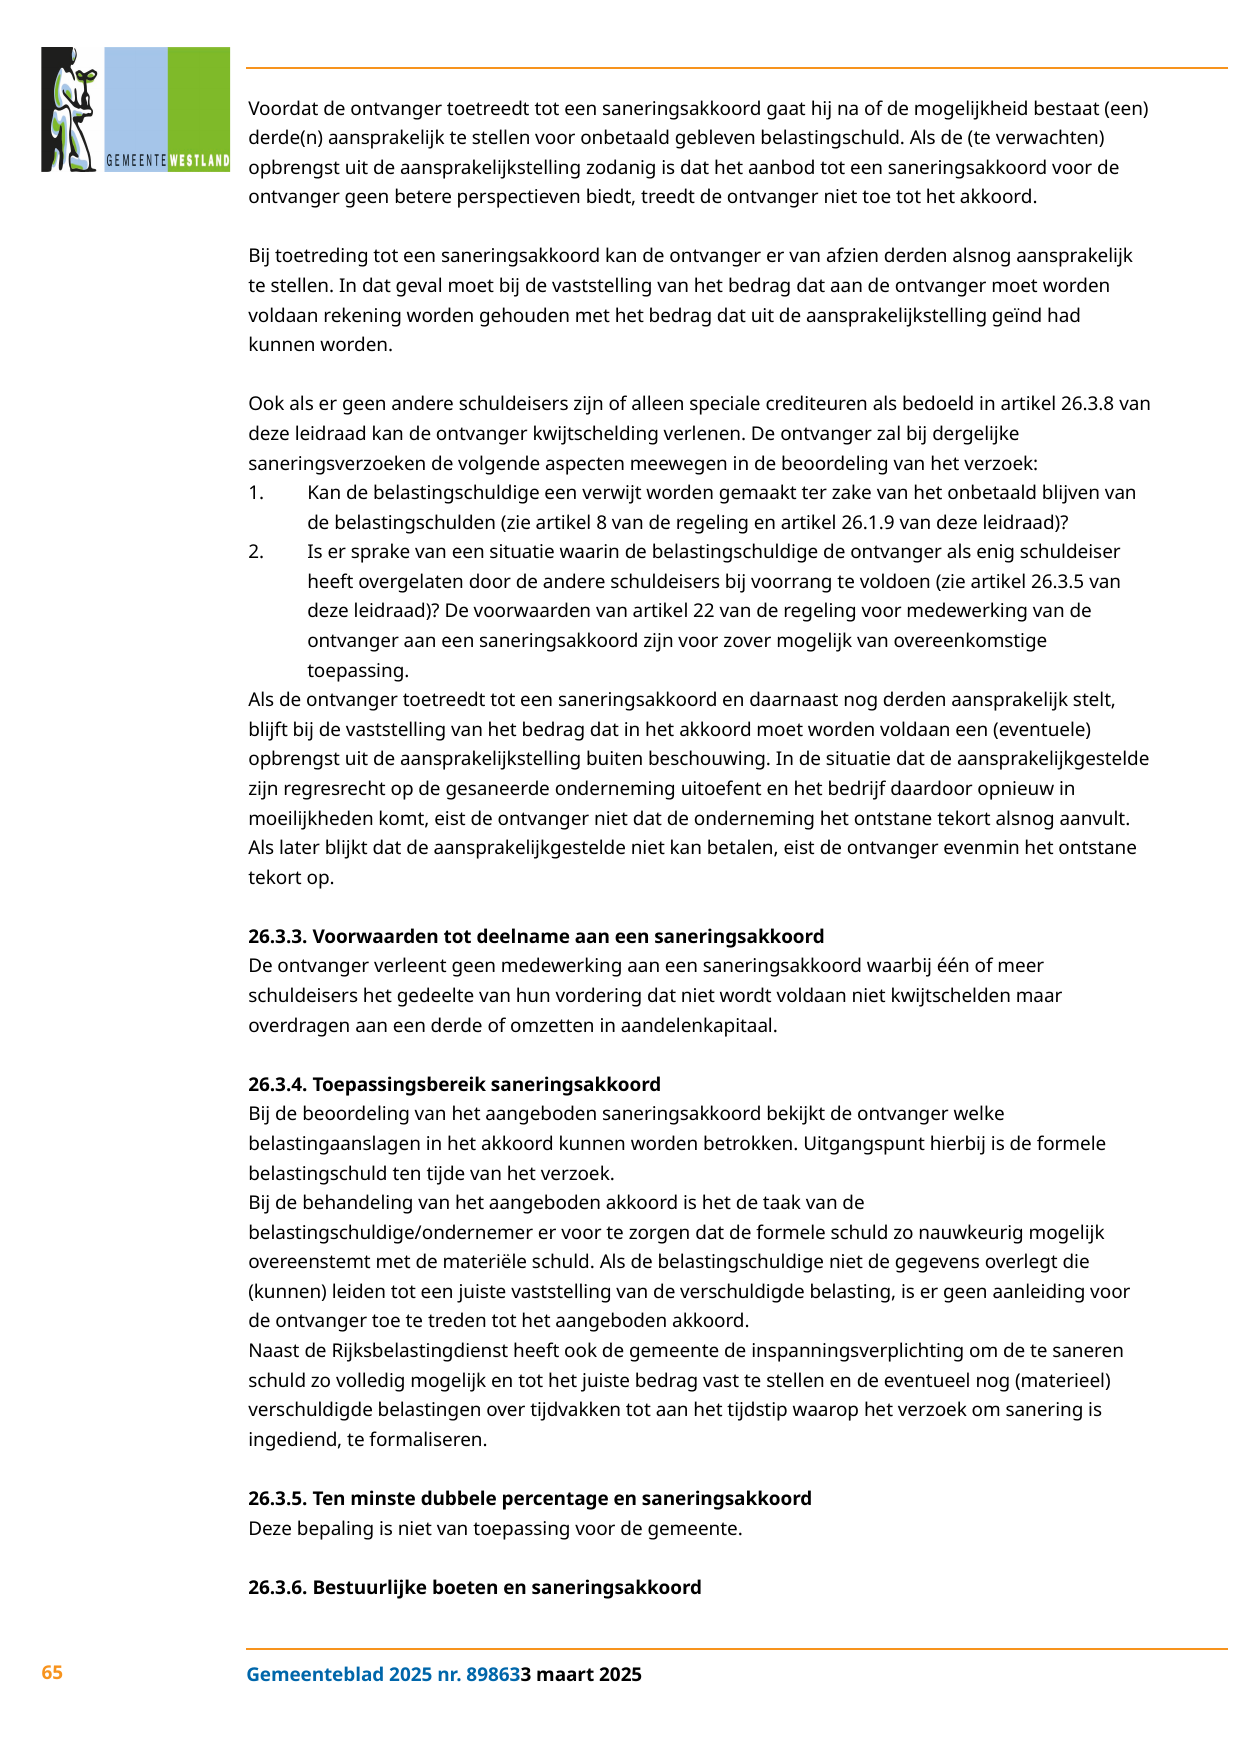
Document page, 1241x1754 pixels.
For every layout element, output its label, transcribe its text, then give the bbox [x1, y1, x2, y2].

text Bij toetreding tot een saneringsakkoord kan de ontvanger er van afzien derden alsnog aansprakelijk te stellen. In dat geval moet bij de vaststelling van het bedrag dat aan de ontvanger moet worden voldaan rekening worden gehouden met het bedrag dat uit de aansprakelijkstelling geïnd had kunnen worden. [248, 243, 1152, 357]
text 26.3.3. Voorwaarden tot deelname aan een saneringsakkoord [248, 923, 1152, 949]
text 26.3.4. Toepassingsbereik saneringsakkoord [248, 1071, 1152, 1097]
text Als de ontvanger toetreedt tot een saneringsakkoord en daarnaast nog derden aansprakelijk stelt, blijft bij de vaststelling van het bedrag dat in het akkoord moet worden voldaan een (eventuele) opbrengst uit de aansprakelijkstelling buiten beschouwing. In de situatie dat de aansprakelijkgestelde zijn regresrecht op de gesaneerde onderneming uitoefent en het bedrijf daardoor opnieuw in moeilijkheden komt, eist de ontvanger niet dat de onderneming het ontstane tekort alsnog aanvult. Als later blijkt dat de aansprakelijkgestelde niet kan betalen, eist de ontvanger evenmin het ontstane tekort op. [248, 686, 1152, 890]
list Kan de belastingschuldige een verwijt worden gemaakt ter zake van het onbetaald blijven van de belastingschulden (zie artikel 8 van de regeling en artikel 26.1.9 van deze leidraad)? [248, 479, 1152, 535]
text 26.3.6. Bestuurlijke boeten en saneringsakkoord [248, 1574, 1152, 1600]
text Deze bepaling is niet van toepassing voor de gemeente. [248, 1515, 1152, 1541]
text 26.3.5. Ten minste dubbele percentage en saneringsakkoord [248, 1485, 1152, 1511]
text Ook als er geen andere schuldeisers zijn of alleen speciale crediteuren als bedoeld in artikel 26.3.8 van deze leidraad kan de ontvanger kwijtschelding verlenen. De ontvanger zal bij dergelijke saneringsverzoeken de volgende aspecten meewegen in de beoordeling van het verzoek: [248, 391, 1152, 476]
text Bij de behandeling van het aangeboden akkoord is het de taak van de belastingschuldige/ondernemer er voor te zorgen dat de formele schuld zo nauwkeurig mogelijk overeenstemt met de materiële schuld. Als de belastingschuldige niet de gegevens overlegt die (kunnen) leiden tot een juiste vaststelling van de verschuldigde belasting, is er geen aanleiding voor de ontvanger toe te treden tot het aangeboden akkoord. [248, 1189, 1152, 1333]
text De ontvanger verleent geen medewerking aan een saneringsakkoord waarbij één of meer schuldeisers het gedeelte van hun vordering dat niet wordt voldaan niet kwijtschelden maar overdragen aan een derde of omzetten in aandelenkapitaal. [248, 953, 1152, 1038]
picture [41, 47, 231, 172]
list Is er sprake van een situatie waarin de belastingschuldige de ontvanger als enig schuldeiser heeft overgelaten door de andere schuldeisers bij voorrang te voldoen (zie artikel 26.3.5 van deze leidraad)? De voorwaarden van artikel 22 van de regeling voor medewerking van de ontvanger aan een saneringsakkoord zijn voor zover mogelijk van overeenkomstige toepassing. [248, 538, 1152, 683]
text Bij de beoordeling van het aangeboden saneringsakkoord bekijkt de ontvanger welke belastingaanslagen in het akkoord kunnen worden betrokken. Uitgangspunt hierbij is de formele belastingschuld ten tijde van het verzoek. [248, 1101, 1152, 1186]
text Voordat de ontvanger toetreedt tot een saneringsakkoord gaat hij na of de mogelijkheid bestaat (een) derde(n) aansprakelijk te stellen voor onbetaald gebleven belastingschuld. Als de (te verwachten) opbrengst uit de aansprakelijkstelling zodanig is dat het aanbod tot een saneringsakkoord voor de ontvanger geen betere perspectieven biedt, treedt de ontvanger niet toe tot het akkoord. [248, 95, 1152, 209]
text Naast de Rijksbelastingdienst heeft ook de gemeente de inspanningsverplichting om de te saneren schuld zo volledig mogelijk en tot het juiste bedrag vast te stellen en de eventueel nog (materieel) verschuldigde belastingen over tijdvakken tot aan het tijdstip waarop het verzoek om sanering is ingediend, te formaliseren. [248, 1337, 1152, 1452]
